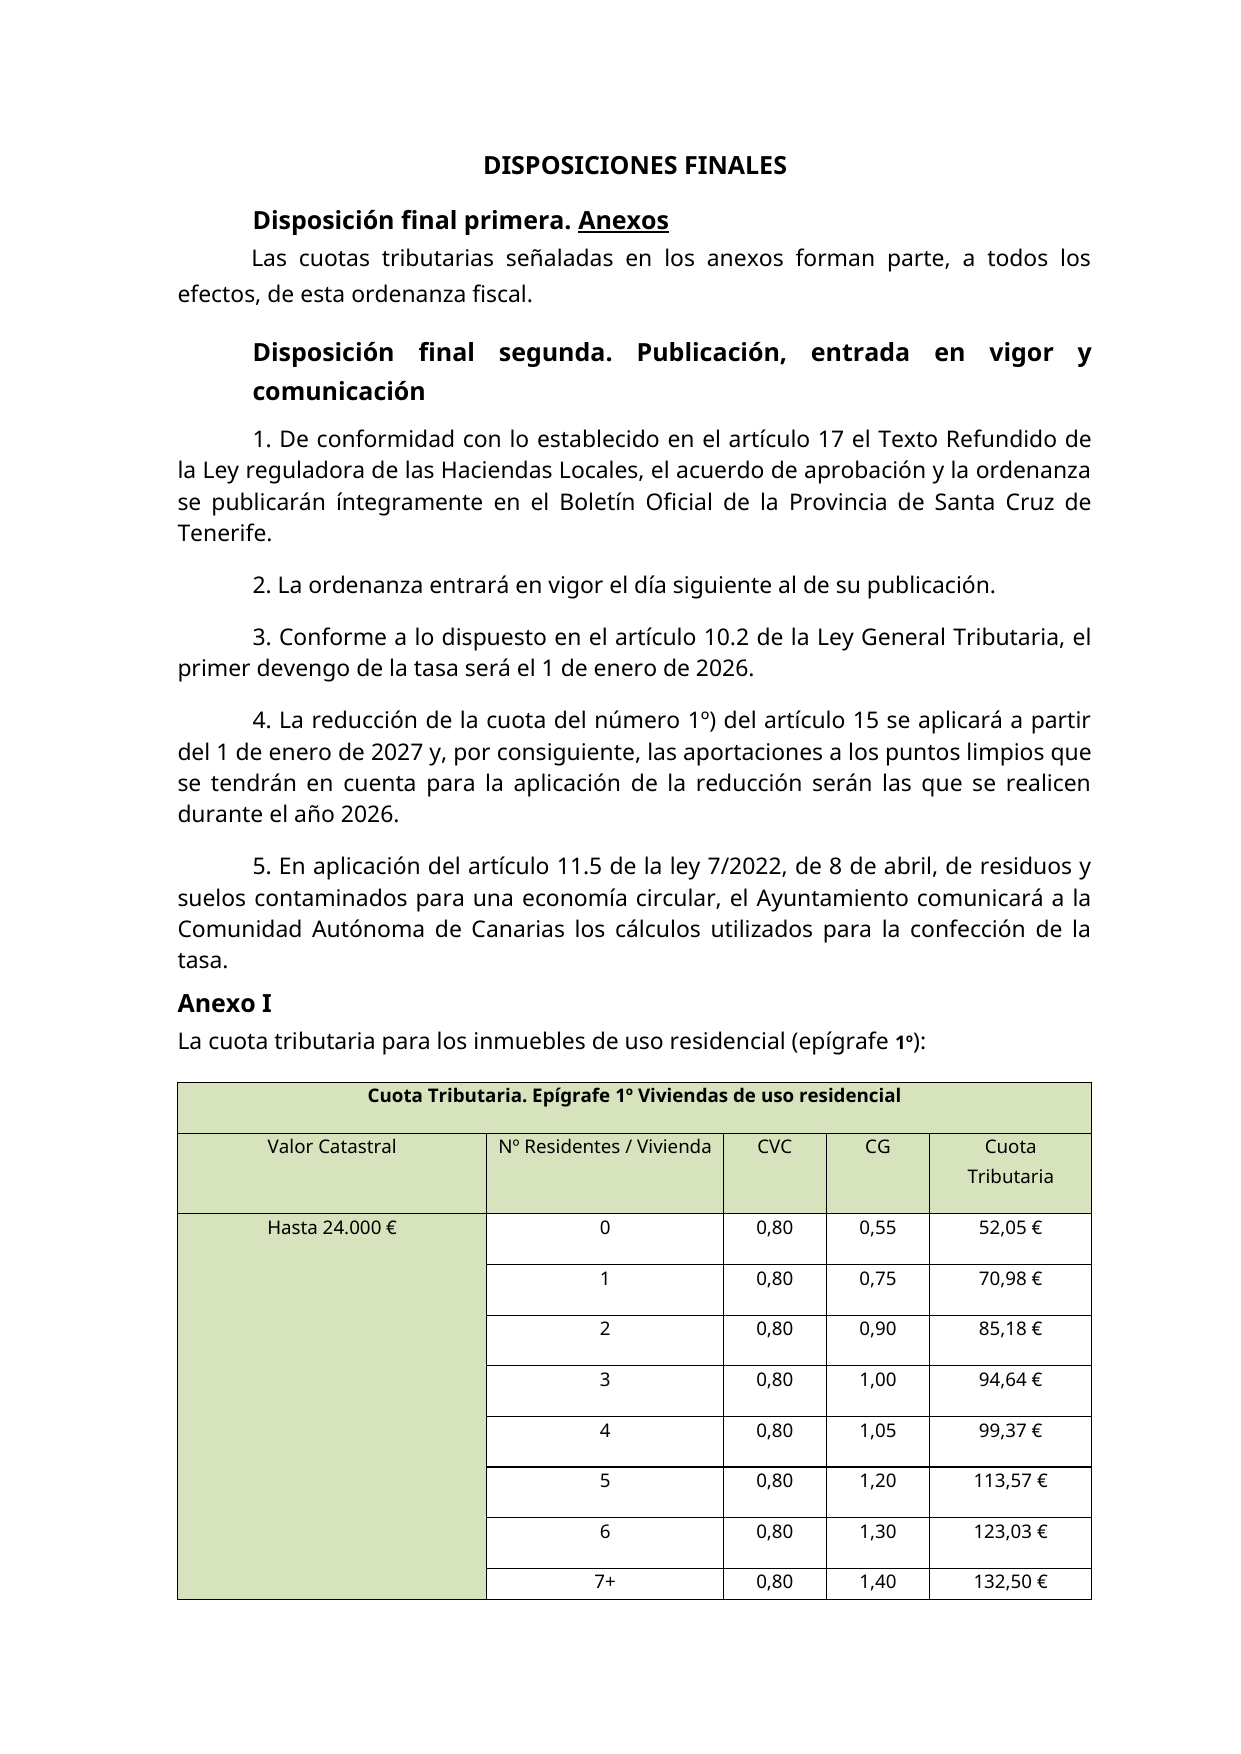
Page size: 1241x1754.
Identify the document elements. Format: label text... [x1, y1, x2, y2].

table_cell 0,80 [724, 1214, 826, 1264]
text La cuota tributaria para los inmuebles de uso residencial (epígrafe 1º): [177, 1025, 1093, 1056]
table_header Cuota Tributaria. Epígrafe 1º Viviendas de uso residencial [178, 1083, 1091, 1133]
table_cell 5 [487, 1468, 723, 1517]
table_cell 85,18 € [930, 1316, 1091, 1365]
table_cell 1 [487, 1265, 723, 1314]
table_cell 0,75 [827, 1265, 929, 1314]
text 5. En aplicación del artículo 11.5 de la ley 7/2022, de 8 de abril, de residuos y suelos contaminados para una economía circular, el Ayuntamiento comunicará a la Comunidad Autónoma de Canarias los cálculos utilizados para la confección de la tasa. [177, 850, 1093, 975]
table_cell 94,64 € [930, 1366, 1091, 1416]
table_cell 0,80 [724, 1468, 826, 1517]
text 3. Conforme a lo dispuesto en el artículo 10.2 de la Ley General Tributaria, el primer devengo de la tasa será el 1 de enero de 2026. [177, 621, 1093, 683]
table_cell 2 [487, 1316, 723, 1365]
table_cell 70,98 € [930, 1265, 1091, 1314]
subtitle Disposición final segunda. Publicación, entrada en vigor y comunicación [252, 334, 1093, 408]
table_cell 0,55 [827, 1214, 929, 1264]
table_cell CG [827, 1134, 929, 1213]
table_cell 113,57 € [930, 1468, 1091, 1517]
table_cell 1,00 [827, 1366, 929, 1416]
table_cell 0,80 [724, 1366, 826, 1416]
table_cell 0 [487, 1214, 723, 1264]
table_cell CVC [724, 1134, 826, 1213]
text 1. De conformidad con lo establecido en el artículo 17 el Texto Refundido de la Ley reguladora de las Haciendas Locales, el acuerdo de aprobación y la ordenanza se publicarán íntegramente en el Boletín Oficial de la Provincia de Santa Cruz de Tenerife. [177, 423, 1093, 548]
table_cell Hasta 24.000 € [178, 1214, 486, 1599]
table_cell Nº Residentes / Vivienda [487, 1134, 723, 1213]
table_cell 0,80 [724, 1518, 826, 1568]
text 4. La reducción de la cuota del número 1º) del artículo 15 se aplicará a partir del 1 de enero de 2027 y, por consiguiente, las aportaciones a los puntos limpios que se tendrán en cuenta para la aplicación de la reducción serán las que se realicen durante el año 2026. [177, 704, 1093, 829]
table_cell 3 [487, 1366, 723, 1416]
table_cell 0,90 [827, 1316, 929, 1365]
table_cell 6 [487, 1518, 723, 1568]
table_cell 0,80 [724, 1569, 826, 1599]
subtitle Disposición final primera. Anexos [252, 202, 1093, 237]
table_cell 123,03 € [930, 1518, 1091, 1568]
subtitle Anexo I [177, 986, 1093, 1020]
table_cell 7+ [487, 1569, 723, 1599]
table_cell 0,80 [724, 1316, 826, 1365]
table_cell 132,50 € [930, 1569, 1091, 1599]
table_cell Cuota Tributaria [930, 1134, 1091, 1213]
table_cell 1,40 [827, 1569, 929, 1599]
table_cell 4 [487, 1417, 723, 1466]
table_cell 0,80 [724, 1265, 826, 1314]
table_cell Valor Catastral [178, 1134, 486, 1213]
text Las cuotas tributarias señaladas en los anexos forman parte, a todos los efectos, de esta ordenanza fiscal. [177, 242, 1093, 309]
table_cell 1,05 [827, 1417, 929, 1466]
table_cell 99,37 € [930, 1417, 1091, 1466]
text 2. La ordenanza entrará en vigor el día siguiente al de su publicación. [177, 569, 1093, 600]
table_cell 0,80 [724, 1417, 826, 1466]
table_cell 1,30 [827, 1518, 929, 1568]
subtitle DISPOSICIONES FINALES [177, 148, 1093, 182]
table_cell 52,05 € [930, 1214, 1091, 1264]
table_cell 1,20 [827, 1468, 929, 1517]
